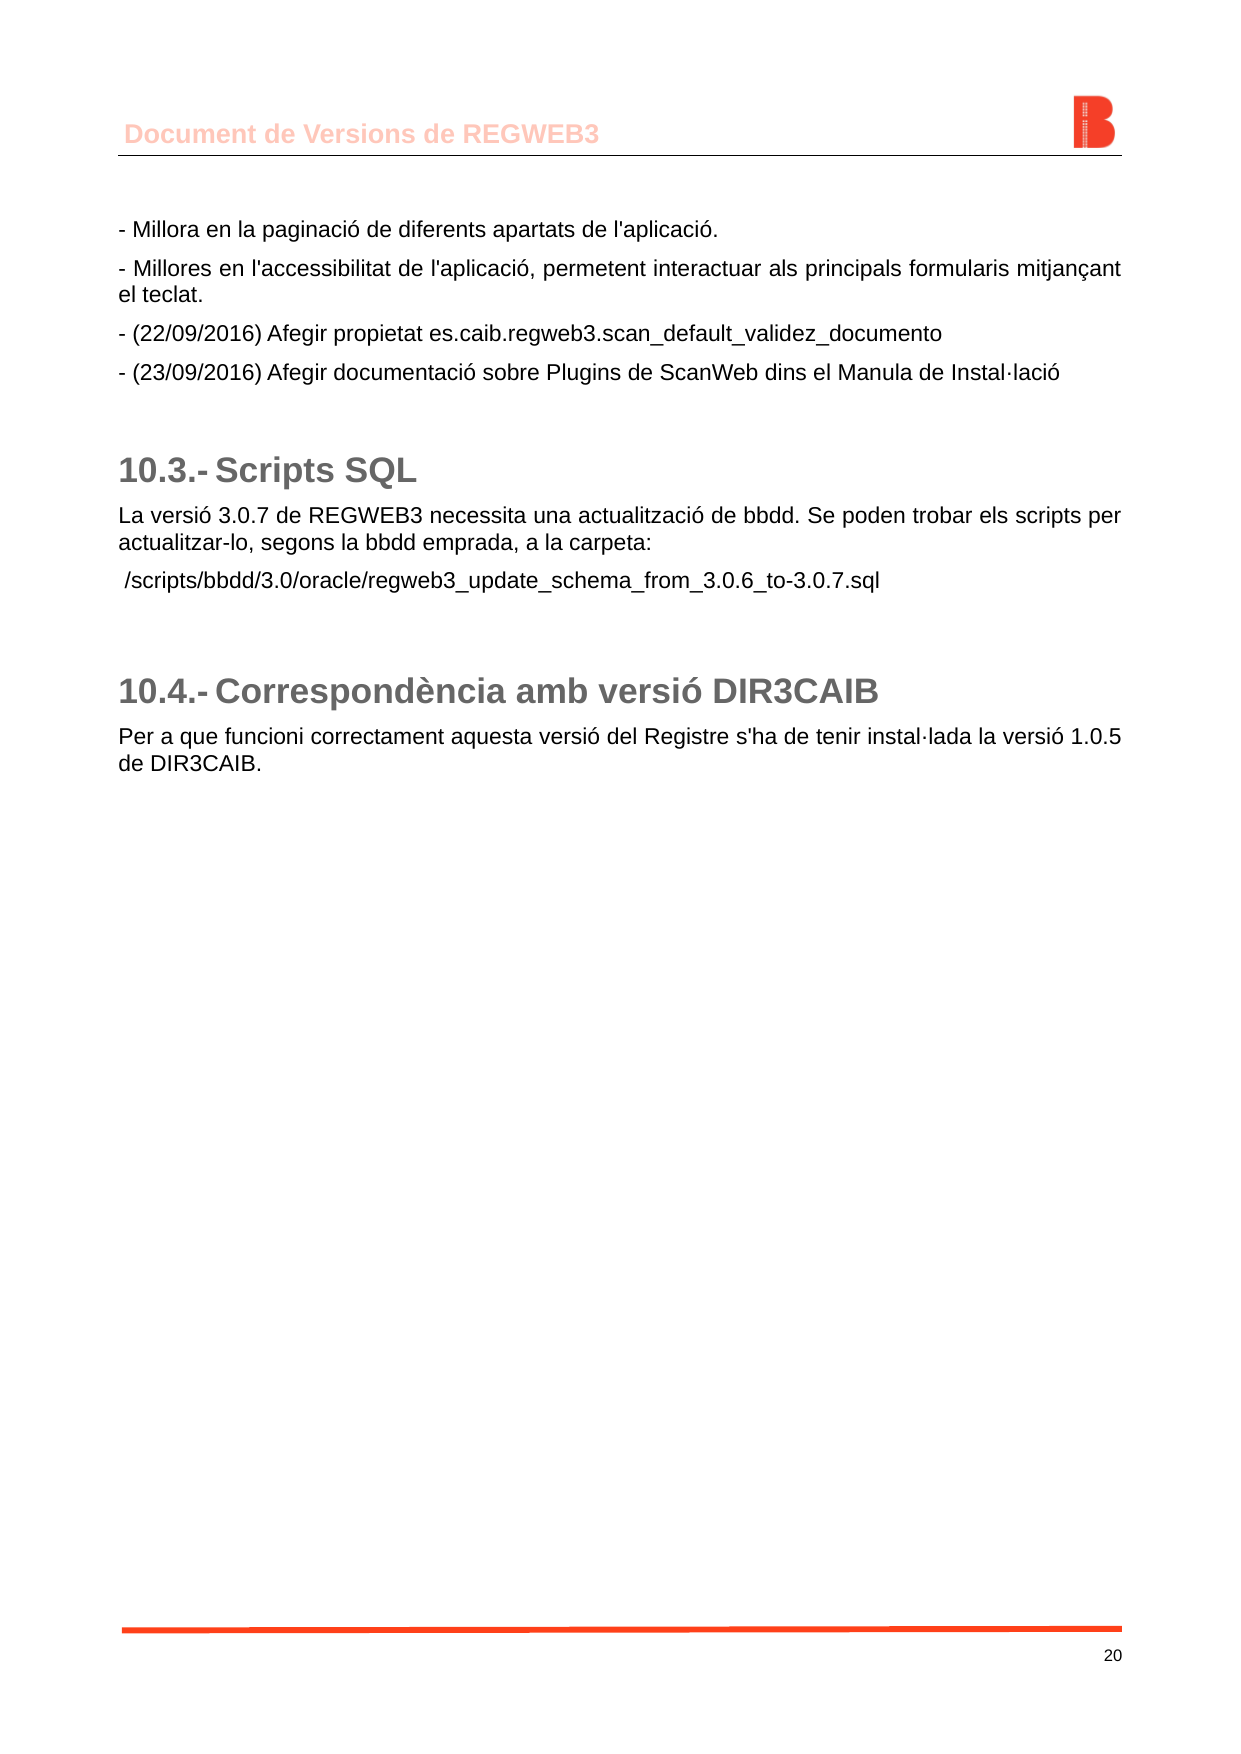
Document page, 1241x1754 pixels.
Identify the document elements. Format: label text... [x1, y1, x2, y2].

picture [1072, 94, 1117, 150]
text - Millora en la paginació de diferents apartats de l'aplicació. [118, 216, 1122, 242]
text - Millores en l'accessibilitat de l'aplicació, permetent interactuar als principals formularis mitjançant el teclat. [118, 254, 1122, 307]
subtitle Correspondència amb versió DIR3CAIB [118, 670, 1122, 711]
text - (22/09/2016) Afegir propietat es.caib.regweb3.scan_default_validez_documento [118, 320, 1122, 346]
text /scripts/bbdd/3.0/oracle/regweb3_update_schema_from_3.0.6_to-3.0.7.sql [118, 567, 1122, 594]
text Per a que funcioni correctament aquesta versió del Registre s'ha de tenir instal·lada la versió 1.0.5 de DIR3CAIB. [118, 723, 1122, 776]
text - (23/09/2016) Afegir documentació sobre Plugins de ScanWeb dins el Manula de Instal·lació [118, 359, 1122, 385]
subtitle Scripts SQL [118, 449, 1122, 489]
text La versió 3.0.7 de REGWEB3 necessita una actualització de bbdd. Se poden trobar els scripts per actualitzar-lo, segons la bbdd emprada, a la carpeta: [118, 502, 1122, 555]
